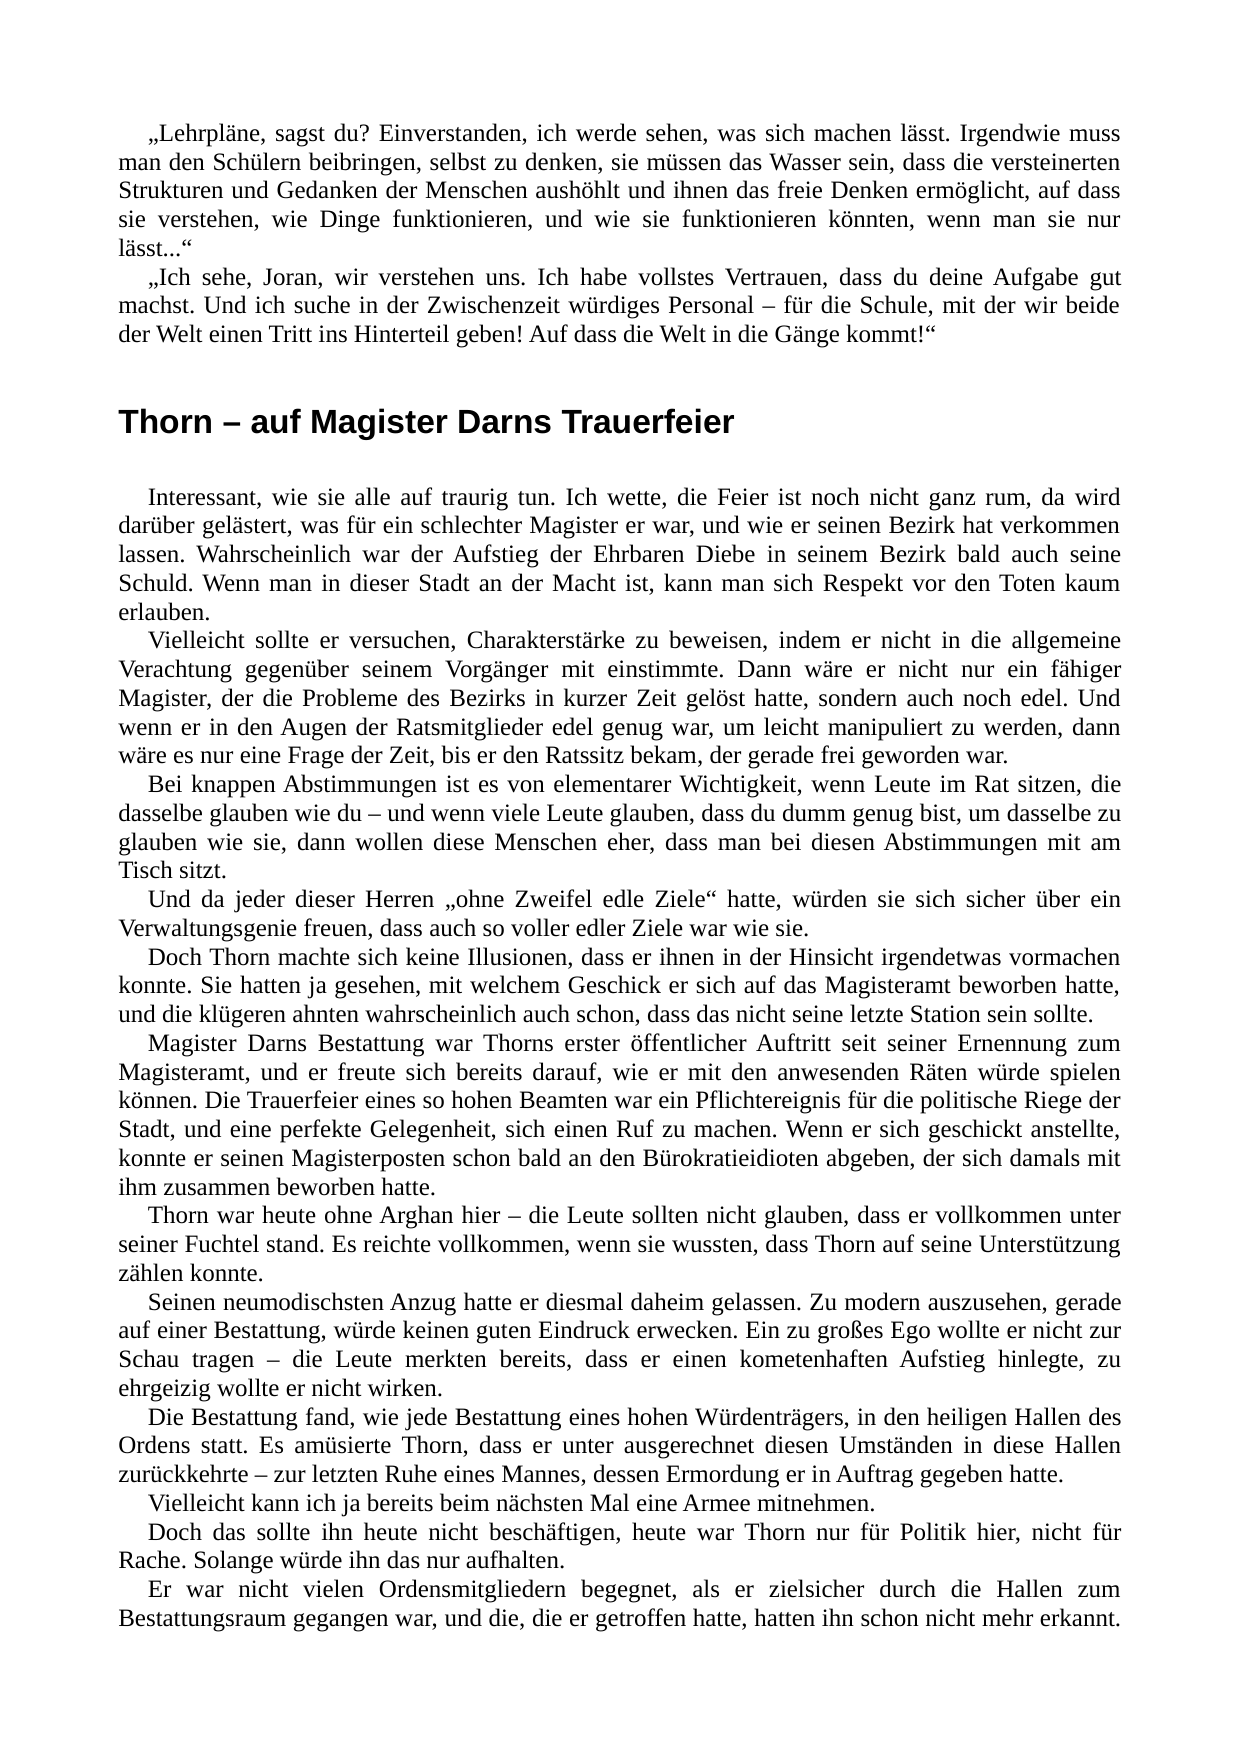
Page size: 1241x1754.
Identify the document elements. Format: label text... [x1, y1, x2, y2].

subtitle Thorn – auf Magister Darns Trauerfeier [118, 402, 1122, 441]
text Thorn war heute ohne Arghan hier – die Leute sollten nicht glauben, dass er vollkommen unter seiner Fuchtel stand. Es reichte vollkommen, wenn sie wussten, dass Thorn auf seine Unterstützung zählen konnte. [118, 1201, 1122, 1287]
text Interessant, wie sie alle auf traurig tun. Ich wette, die Feier ist noch nicht ganz rum, da wird darüber gelästert, was für ein schlechter Magister er war, und wie er seinen Bezirk hat verkommen lassen. Wahrscheinlich war der Aufstieg der Ehrbaren Diebe in seinem Bezirk bald auch seine Schuld. Wenn man in dieser Stadt an der Macht ist, kann man sich Respekt vor den Toten kaum erlauben. [118, 482, 1122, 626]
text Bei knappen Abstimmungen ist es von elementarer Wichtigkeit, wenn Leute im Rat sitzen, die dasselbe glauben wie du – und wenn viele Leute glauben, dass du dumm genug bist, um dasselbe zu glauben wie sie, dann wollen diese Menschen eher, dass man bei diesen Abstimmungen mit am Tisch sitzt. [118, 769, 1122, 884]
text Er war nicht vielen Ordensmitgliedern begegnet, als er zielsicher durch die Hallen zum Bestattungsraum gegangen war, und die, die er getroffen hatte, hatten ihn schon nicht mehr erkannt. [118, 1574, 1122, 1632]
text Doch das sollte ihn heute nicht beschäftigen, heute war Thorn nur für Politik hier, nicht für Rache. Solange würde ihn das nur aufhalten. [118, 1517, 1122, 1574]
text Seinen neumodischsten Anzug hatte er diesmal daheim gelassen. Zu modern auszusehen, gerade auf einer Bestattung, würde keinen guten Eindruck erwecken. Ein zu großes Ego wollte er nicht zur Schau tragen – die Leute merkten bereits, dass er einen kometenhaften Aufstieg hinlegte, zu ehrgeizig wollte er nicht wirken. [118, 1287, 1122, 1402]
text Vielleicht sollte er versuchen, Charakterstärke zu beweisen, indem er nicht in die allgemeine Verachtung gegenüber seinem Vorgänger mit einstimmte. Dann wäre er nicht nur ein fähiger Magister, der die Probleme des Bezirks in kurzer Zeit gelöst hatte, sondern auch noch edel. Und wenn er in den Augen der Ratsmitglieder edel genug war, um leicht manipuliert zu werden, dann wäre es nur eine Frage der Zeit, bis er den Ratssitz bekam, der gerade frei geworden war. [118, 626, 1122, 769]
text Und da jeder dieser Herren „ohne Zweifel edle Ziele“ hatte, würden sie sich sicher über ein Verwaltungsgenie freuen, dass auch so voller edler Ziele war wie sie. [118, 884, 1122, 942]
text „Lehrpläne, sagst du? Einverstanden, ich werde sehen, was sich machen lässt. Irgendwie muss man den Schülern beibringen, selbst zu denken, sie müssen das Wasser sein, dass die versteinerten Strukturen und Gedanken der Menschen aushöhlt und ihnen das freie Denken ermöglicht, auf dass sie verstehen, wie Dinge funktionieren, und wie sie funktionieren könnten, wenn man sie nur lässt...“ [118, 118, 1122, 262]
text Vielleicht kann ich ja bereits beim nächsten Mal eine Armee mitnehmen. [118, 1488, 1122, 1517]
text Doch Thorn machte sich keine Illusionen, dass er ihnen in der Hinsicht irgendetwas vormachen konnte. Sie hatten ja gesehen, mit welchem Geschick er sich auf das Magisteramt beworben hatte, und die klügeren ahnten wahrscheinlich auch schon, dass das nicht seine letzte Station sein sollte. [118, 942, 1122, 1028]
text „Ich sehe, Joran, wir verstehen uns. Ich habe vollstes Vertrauen, dass du deine Aufgabe gut machst. Und ich suche in der Zwischenzeit würdiges Personal – für die Schule, mit der wir beide der Welt einen Tritt ins Hinterteil geben! Auf dass die Welt in die Gänge kommt!“ [118, 262, 1122, 348]
text Magister Darns Bestattung war Thorns erster öffentlicher Auftritt seit seiner Ernennung zum Magisteramt, und er freute sich bereits darauf, wie er mit den anwesenden Räten würde spielen können. Die Trauerfeier eines so hohen Beamten war ein Pflichtereignis für die politische Riege der Stadt, und eine perfekte Gelegenheit, sich einen Ruf zu machen. Wenn er sich geschickt anstellte, konnte er seinen Magisterposten schon bald an den Bürokratieidioten abgeben, der sich damals mit ihm zusammen beworben hatte. [118, 1028, 1122, 1201]
text Die Bestattung fand, wie jede Bestattung eines hohen Würdenträgers, in den heiligen Hallen des Ordens statt. Es amüsierte Thorn, dass er unter ausgerechnet diesen Umständen in diese Hallen zurückkehrte – zur letzten Ruhe eines Mannes, dessen Ermordung er in Auftrag gegeben hatte. [118, 1402, 1122, 1488]
